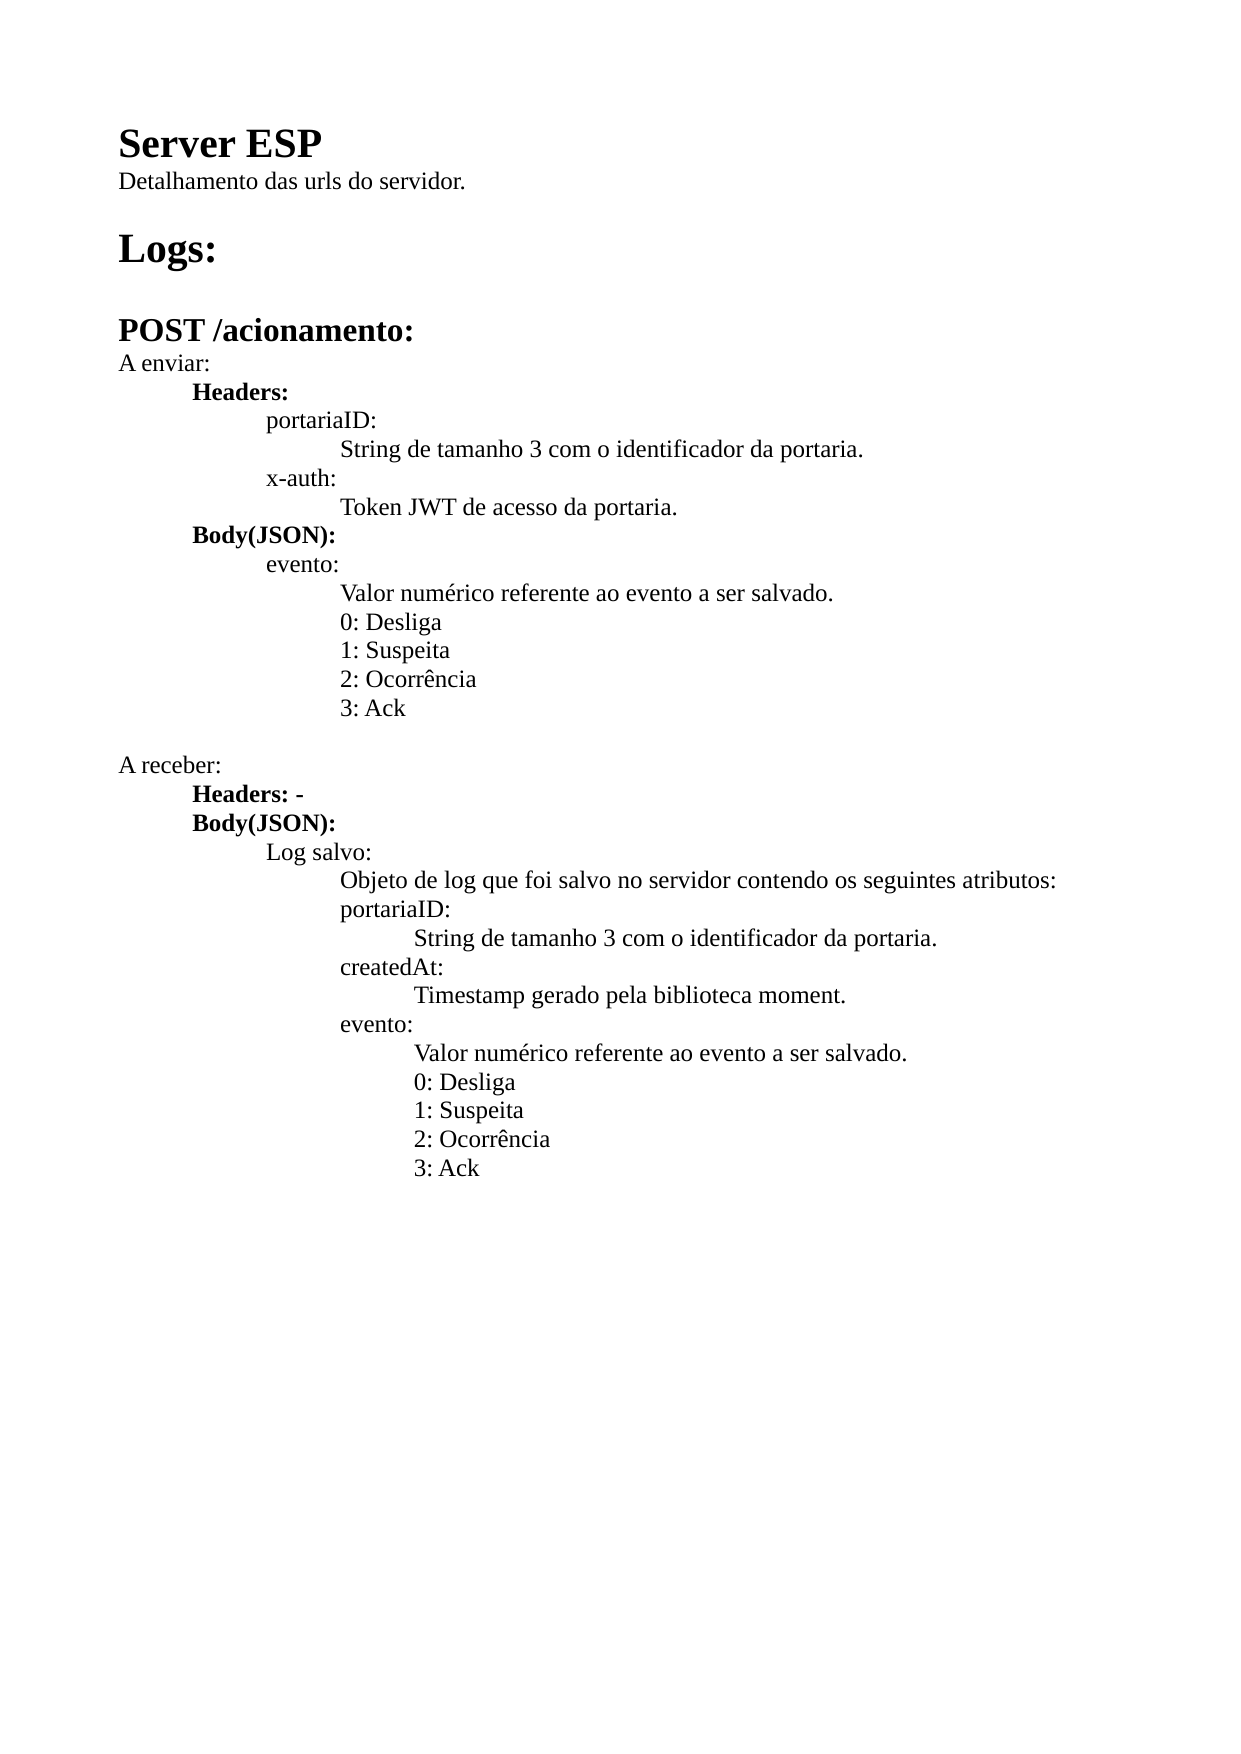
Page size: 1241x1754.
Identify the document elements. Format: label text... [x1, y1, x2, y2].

text POST /acionamento: [118, 310, 1122, 348]
text 0: Desliga [118, 607, 1122, 636]
text createdAt: [118, 952, 1122, 981]
text Log salvo: [118, 837, 1122, 866]
text Headers: [118, 377, 1122, 406]
text 1: Suspeita [118, 636, 1122, 664]
text Body(JSON): [118, 521, 1122, 549]
text String de tamanho 3 com o identificador da portaria. [118, 434, 1122, 463]
text 0: Desliga [118, 1067, 1122, 1096]
text evento: [118, 1009, 1122, 1038]
text Valor numérico referente ao evento a ser salvado. [118, 1038, 1122, 1067]
text A receber: [118, 751, 1122, 779]
text Token JWT de acesso da portaria. [118, 492, 1122, 521]
text 2: Ocorrência [118, 664, 1122, 693]
text Server ESP [118, 118, 1122, 166]
text Detalhamento das urls do servidor. [118, 166, 1122, 195]
text Headers: - [118, 779, 1122, 808]
text Logs: [118, 223, 1122, 271]
text 3: Ack [118, 1153, 1122, 1182]
text Valor numérico referente ao evento a ser salvado. [118, 578, 1122, 607]
text portariaID: [118, 406, 1122, 434]
text portariaID: [118, 894, 1122, 923]
text Timestamp gerado pela biblioteca moment. [118, 981, 1122, 1009]
text 2: Ocorrência [118, 1124, 1122, 1153]
text Body(JSON): [118, 808, 1122, 837]
text 1: Suspeita [118, 1096, 1122, 1124]
text x-auth: [118, 463, 1122, 492]
text 3: Ack [118, 693, 1122, 722]
text Objeto de log que foi salvo no servidor contendo os seguintes atributos: [118, 866, 1122, 894]
text String de tamanho 3 com o identificador da portaria. [118, 923, 1122, 952]
text A enviar: [118, 348, 1122, 377]
text evento: [118, 549, 1122, 578]
